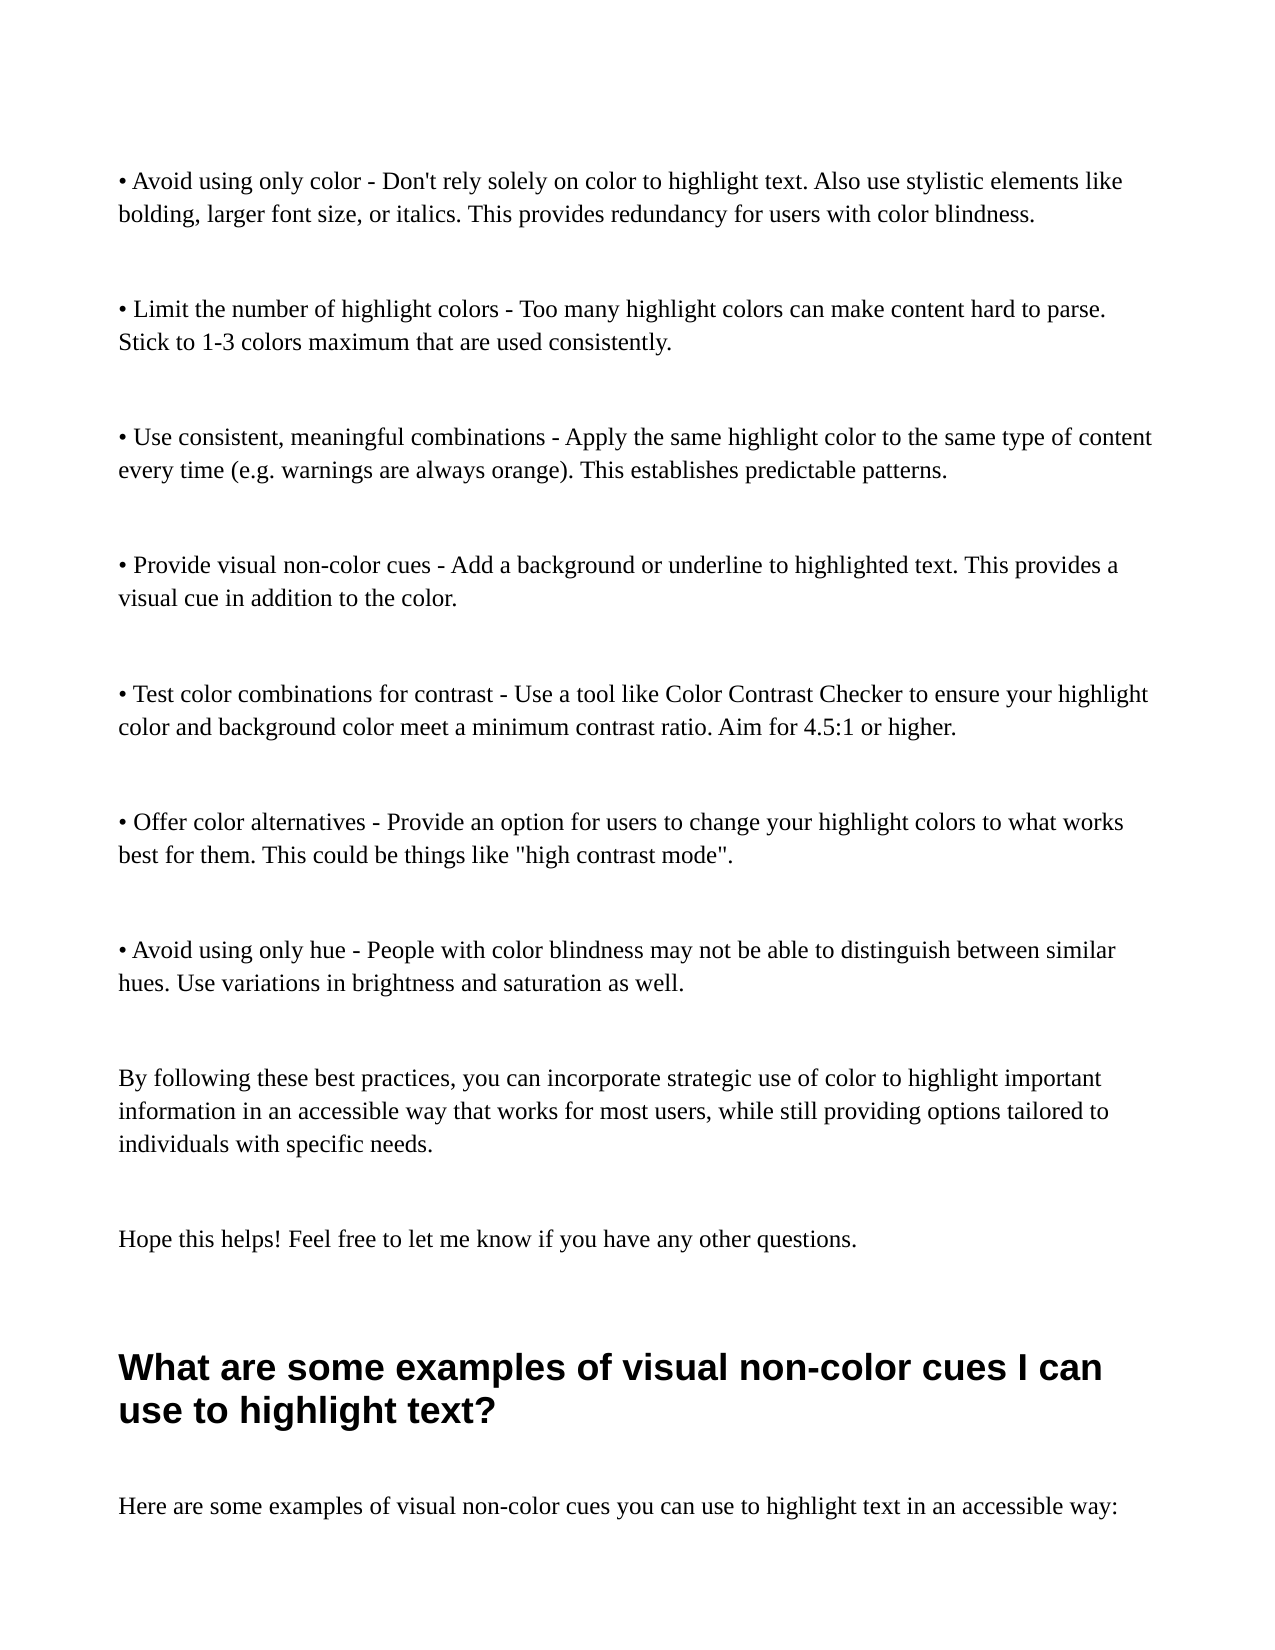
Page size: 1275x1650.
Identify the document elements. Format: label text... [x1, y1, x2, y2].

text By following these best practices, you can incorporate strategic use of color to highlight important information in an accessible way that works for most users, while still providing options tailored to individuals with specific needs. [118, 1063, 1157, 1158]
text • Avoid using only hue - People with color blindness may not be able to distinguish between similar hues. Use variations in brightness and saturation as well. [118, 935, 1157, 997]
subtitle What are some examples of visual non-color cues I can use to highlight text? [118, 1345, 1157, 1431]
text • Use consistent, meaningful combinations - Apply the same highlight color to the same type of content every time (e.g. warnings are always orange). This establishes predictable patterns. [118, 422, 1157, 484]
text • Avoid using only color - Don't rely solely on color to highlight text. Also use stylistic elements like bolding, larger font size, or italics. This provides redundancy for users with color blindness. [118, 166, 1157, 227]
text • Limit the number of highlight colors - Too many highlight colors can make content hard to parse. Stick to 1-3 colors maximum that are used consistently. [118, 294, 1157, 356]
text • Provide visual non-color cues - Add a background or underline to highlighted text. This provides a visual cue in addition to the color. [118, 550, 1157, 612]
text • Offer color alternatives - Provide an option for users to change your highlight colors to what works best for them. This could be things like "high contrast mode". [118, 807, 1157, 869]
text Hope this helps! Feel free to let me know if you have any other questions. [118, 1224, 1157, 1253]
text • Test color combinations for contrast - Use a tool like Color Contrast Checker to ensure your highlight color and background color meet a minimum contrast ratio. Aim for 4.5:1 or higher. [118, 679, 1157, 740]
text Here are some examples of visual non-color cues you can use to highlight text in an accessible way: [118, 1491, 1157, 1520]
